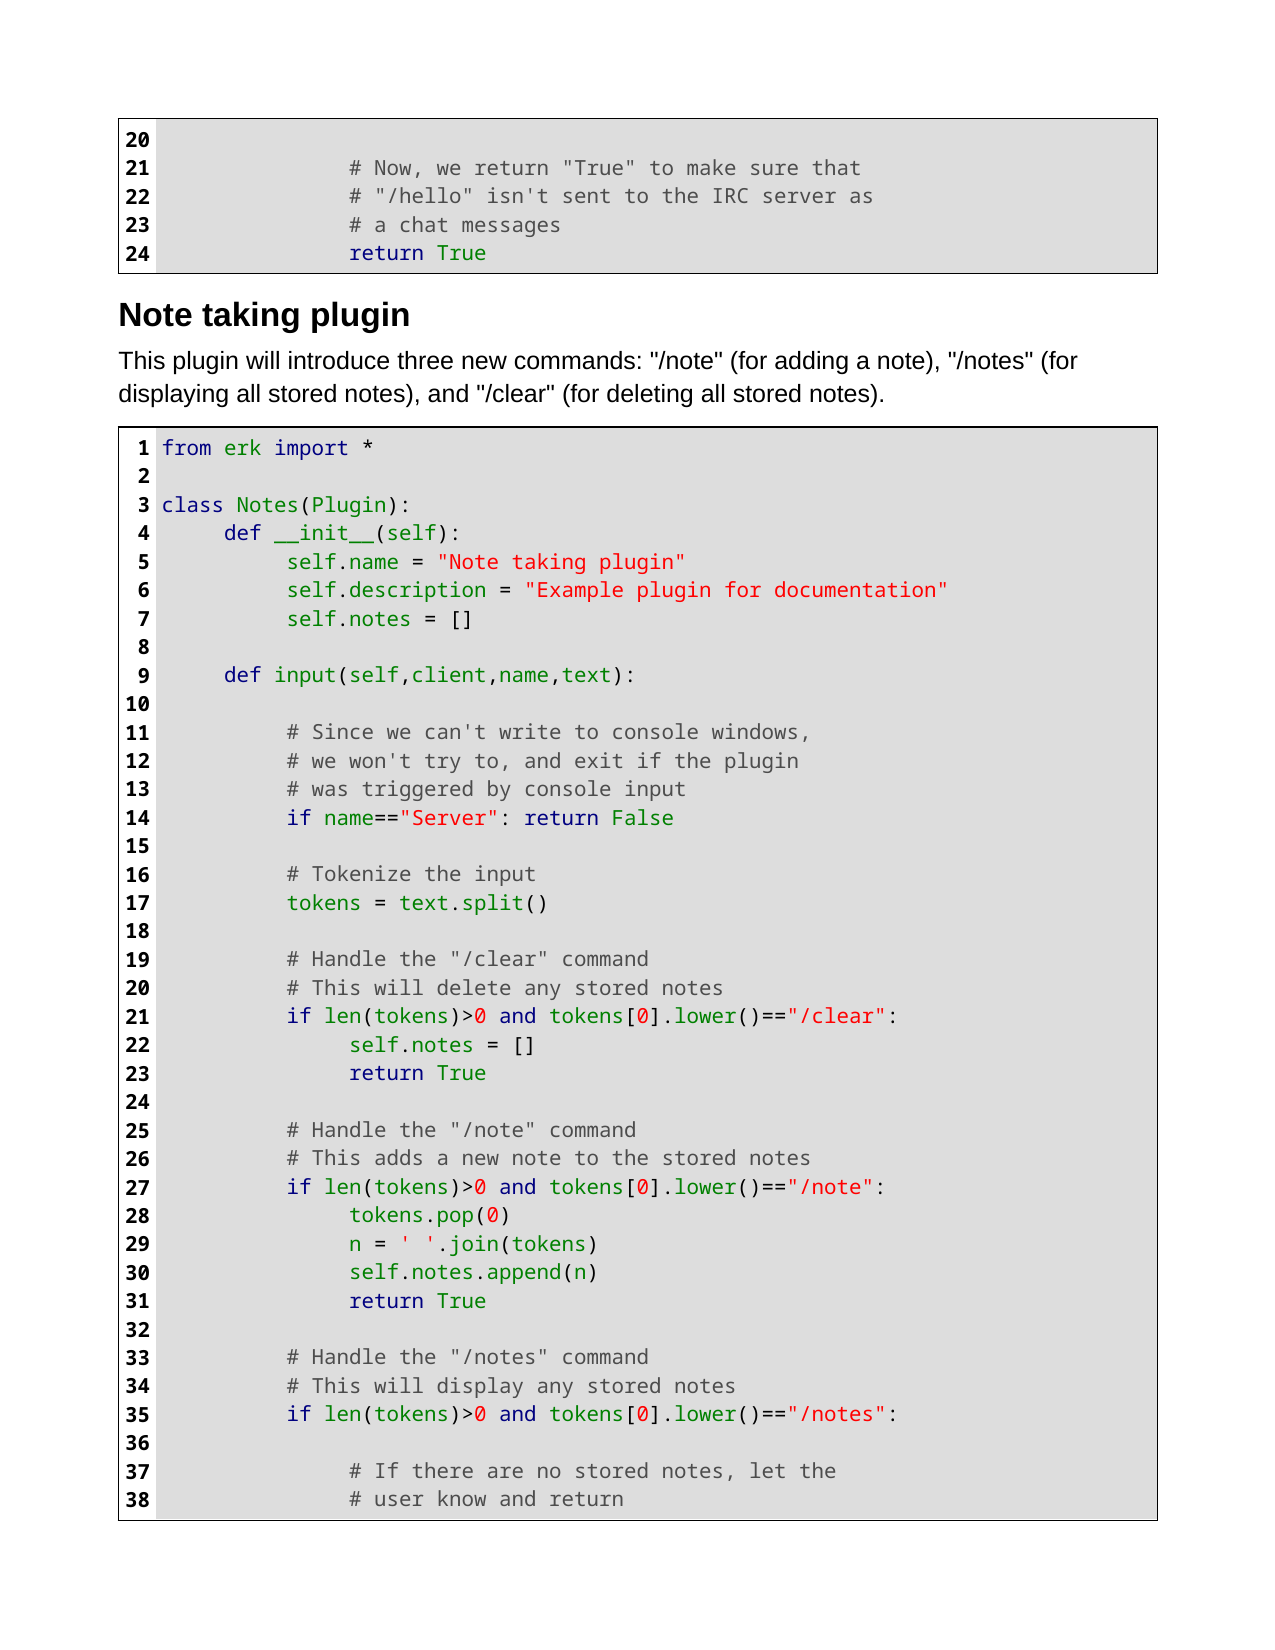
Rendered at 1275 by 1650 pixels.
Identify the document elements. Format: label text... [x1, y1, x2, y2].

subtitle Note taking plugin [118, 295, 1157, 333]
table_header 20 21 22 23 24 [119, 119, 156, 273]
text This plugin will introduce three new commands: "/note" (for adding a note), "/notes" (for displaying all stored notes), and "/clear" (for deleting all stored notes). [118, 346, 1157, 408]
table_header # Now, we return "True" to make sure that # "/hello" isn't sent to the IRC server as # a chat messages return True [156, 119, 1157, 273]
table_header 1 2 3 4 5 6 7 8 9 10 11 12 13 14 15 16 17 18 19 20 21 22 23 24 25 26 27 28 29 30 31 32 33 34 35 36 37 38 [119, 428, 156, 1519]
table_header from erk import * class Notes(Plugin): def __init__(self): self.name = "Note taking plugin" self.description = "Example plugin for documentation" self.notes = [] def input(self,client,name,text): # Since we can't write to console windows, # we won't try to, and exit if the plugin # was triggered by console input if name=="Server": return False # Tokenize the input tokens = text.split() # Handle the "/clear" command # This will delete any stored notes if len(tokens)>0 and tokens[0].lower()=="/clear": self.notes = [] return True # Handle the "/note" command # This adds a new note to the stored notes if len(tokens)>0 and tokens[0].lower()=="/note": tokens.pop(0) n = ' '.join(tokens) self.notes.append(n) return True # Handle the "/notes" command # This will display any stored notes if len(tokens)>0 and tokens[0].lower()=="/notes": # If there are no stored notes, let the # user know and return [156, 428, 1157, 1519]
